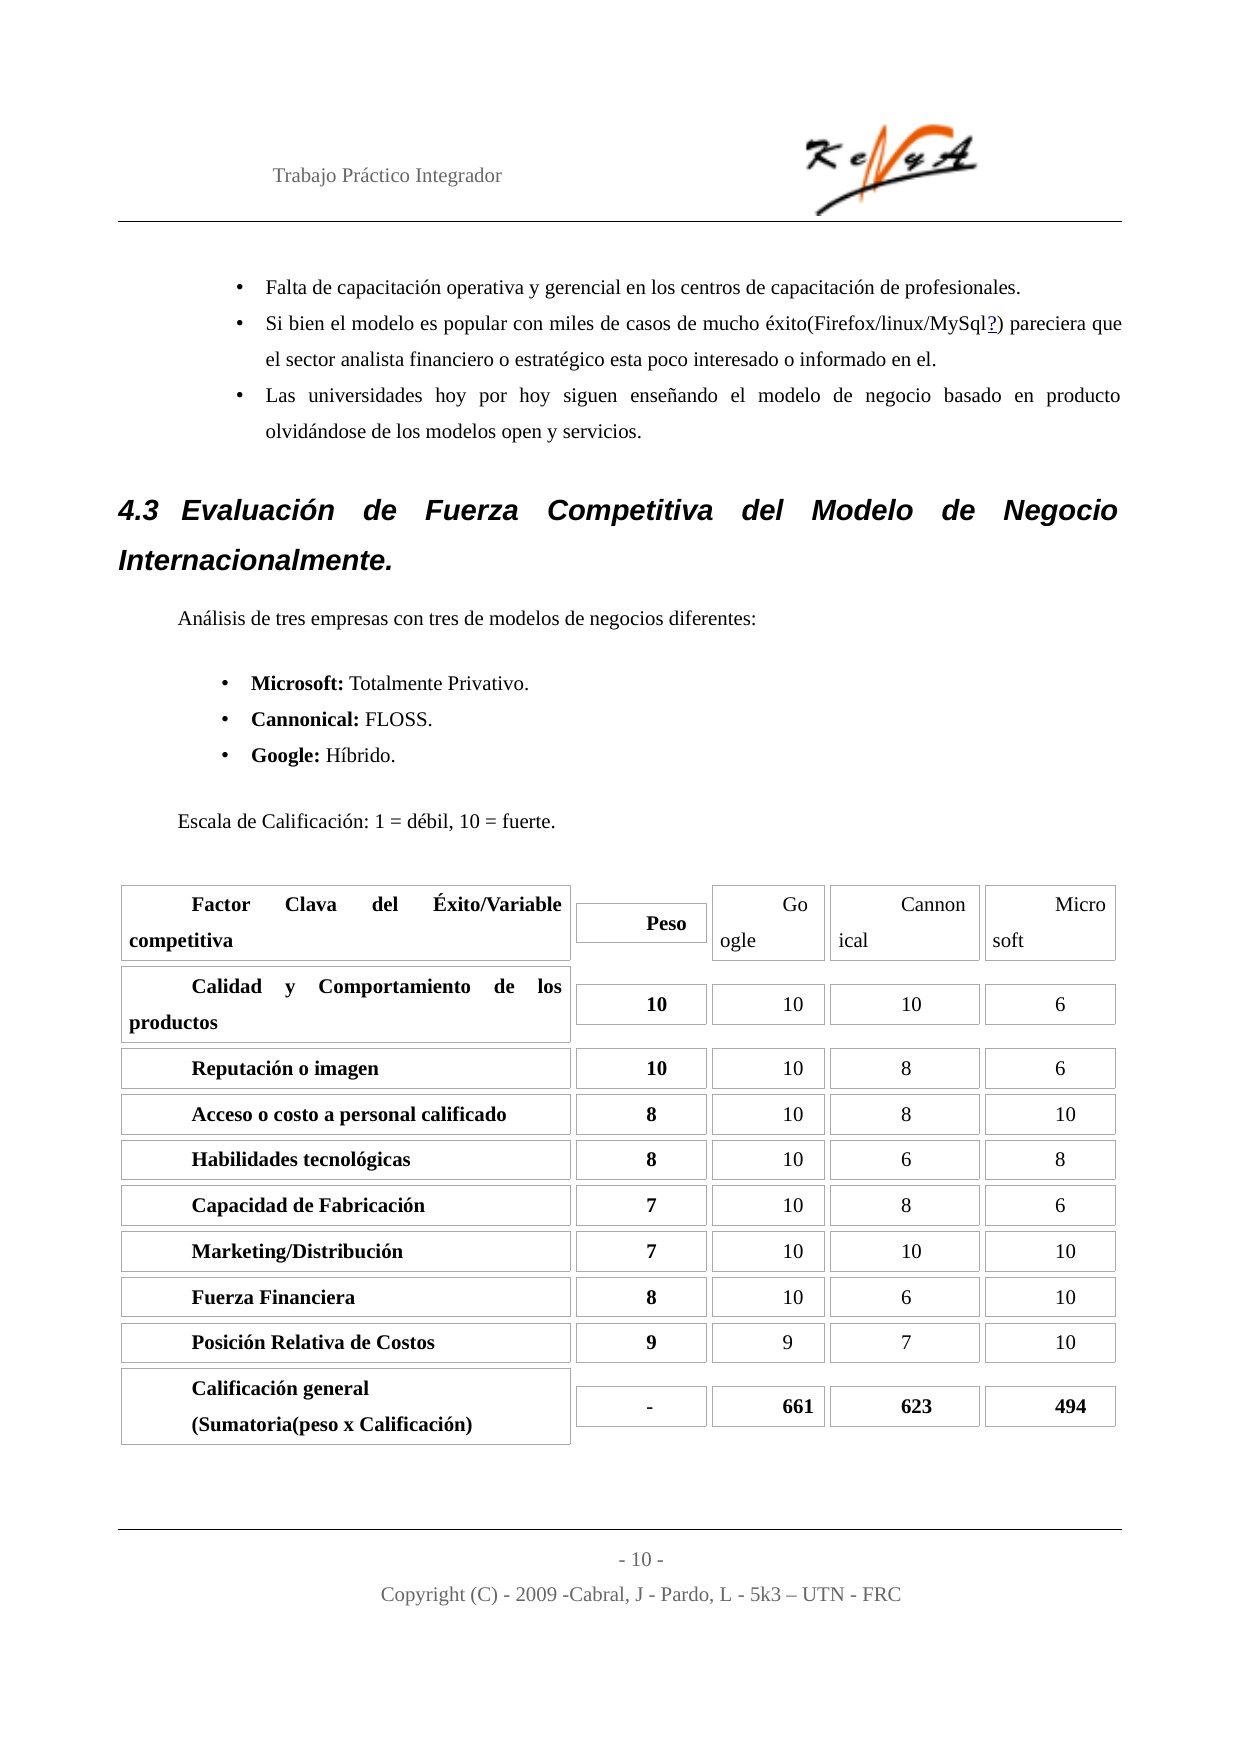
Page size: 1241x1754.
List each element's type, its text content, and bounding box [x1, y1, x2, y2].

table_cell 494 [982, 1365, 1118, 1447]
table_cell 9 [573, 1320, 709, 1365]
subtitle Evaluación de Fuerza Competitiva del Modelo de Negocio Internacionalmente. [118, 493, 1122, 576]
table_cell 10 [982, 1228, 1118, 1274]
table_cell Posición Relativa de Costos [118, 1320, 573, 1365]
table_cell 10 [709, 1182, 827, 1228]
table_cell Reputación o imagen [118, 1045, 573, 1091]
picture [805, 123, 979, 216]
table_cell 10 [709, 1274, 827, 1319]
list Falta de capacitación operativa y gerencial en los centros de capacitación de profesionales. [236, 275, 1122, 299]
table_cell Fuerza Financiera [118, 1274, 573, 1319]
table_cell 8 [573, 1137, 709, 1182]
list Las universidades hoy por hoy siguen enseñando el modelo de negocio basado en producto olvidándose de los modelos open y servicios. [236, 383, 1122, 443]
table_cell 661 [709, 1365, 827, 1447]
table_cell 8 [828, 1045, 982, 1091]
text Análisis de tres empresas con tres de modelos de negocios diferentes: [177, 606, 1063, 630]
table_cell 6 [982, 1182, 1118, 1228]
list Microsoft: Totalmente Privativo. [221, 671, 1063, 695]
table_cell 10 [573, 963, 709, 1045]
list Si bien el modelo es popular con miles de casos de mucho éxito(Firefox/linux/MySql?) pareciera que el sector analista financiero o estratégico esta poco interesado o informado en el. [236, 311, 1122, 371]
table_cell 8 [828, 1091, 982, 1137]
list Google: Híbrido. [221, 743, 1063, 767]
table_cell Capacidad de Fabricación [118, 1182, 573, 1228]
table_cell 7 [573, 1182, 709, 1228]
table_cell Calificación general (Sumatoria(peso x Calificación) [118, 1365, 573, 1447]
table_cell 6 [982, 1045, 1118, 1091]
table_cell 10 [982, 1091, 1118, 1137]
table_cell 623 [828, 1365, 982, 1447]
table_cell 10 [709, 1137, 827, 1182]
table_cell 8 [573, 1274, 709, 1319]
table_cell 10 [709, 1228, 827, 1274]
table_header Cannonical [828, 882, 982, 963]
list Cannonical: FLOSS. [221, 707, 1063, 731]
table_cell Acceso o costo a personal calificado [118, 1091, 573, 1137]
table_cell 10 [828, 1228, 982, 1274]
table_cell - [573, 1365, 709, 1447]
table_cell 10 [982, 1320, 1118, 1365]
table_cell 6 [828, 1274, 982, 1319]
table_cell Marketing/Distribución [118, 1228, 573, 1274]
table_cell 9 [709, 1320, 827, 1365]
table_cell 10 [828, 963, 982, 1045]
table_cell 10 [573, 1045, 709, 1091]
table_cell 10 [709, 1091, 827, 1137]
table_cell 7 [573, 1228, 709, 1274]
table_cell 8 [828, 1182, 982, 1228]
table_cell 7 [828, 1320, 982, 1365]
table_cell 6 [828, 1137, 982, 1182]
table_cell Habilidades tecnológicas [118, 1137, 573, 1182]
table_header Google [709, 882, 827, 963]
table_header Peso [573, 882, 709, 963]
table_cell 6 [982, 963, 1118, 1045]
table_header Factor Clava del Éxito/Variable competitiva [118, 882, 573, 963]
table_cell 8 [573, 1091, 709, 1137]
text Escala de Calificación: 1 = débil, 10 = fuerte. [177, 809, 1063, 833]
table_header Microsoft [982, 882, 1118, 963]
table_cell 8 [982, 1137, 1118, 1182]
table_cell 10 [709, 1045, 827, 1091]
table_cell 10 [982, 1274, 1118, 1319]
table_cell Calidad y Comportamiento de los productos [118, 963, 573, 1045]
table_cell 10 [709, 963, 827, 1045]
